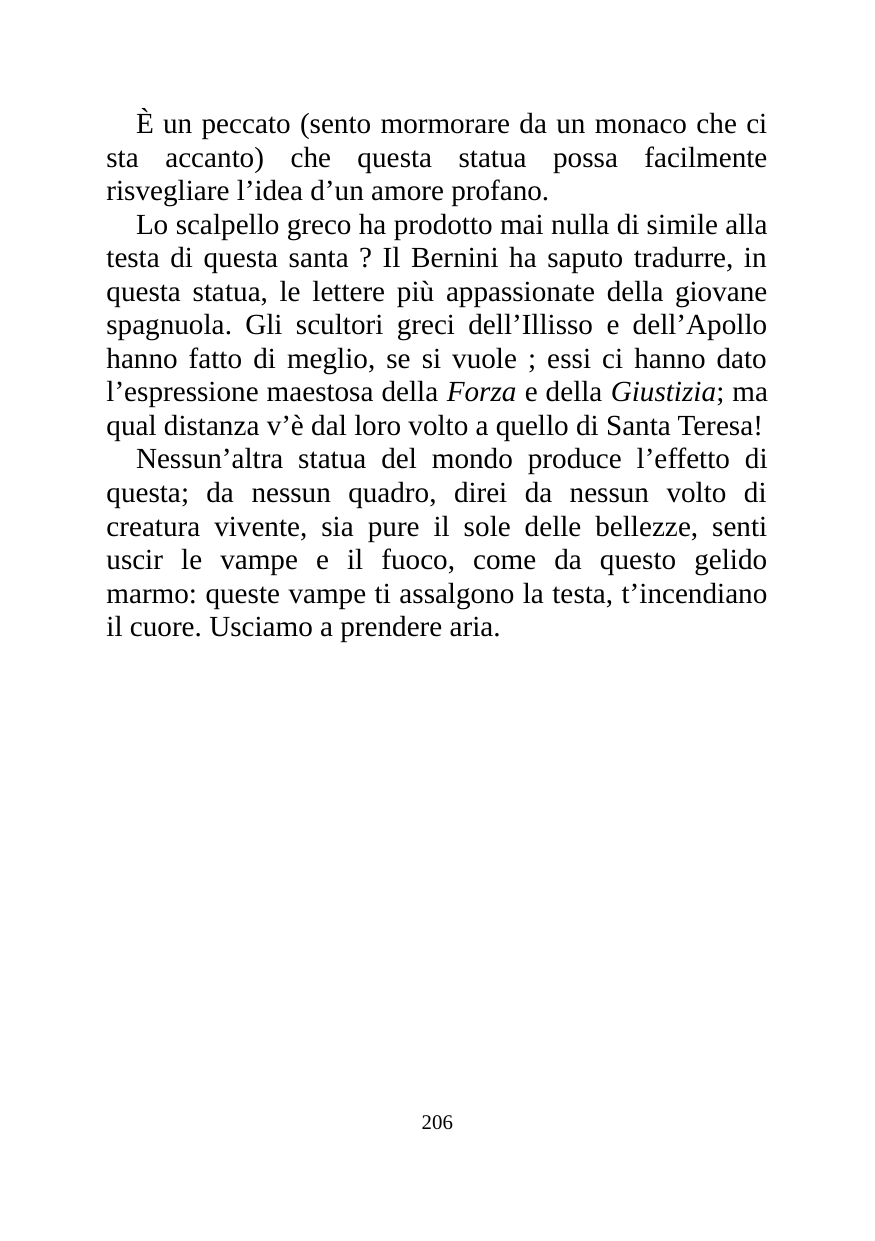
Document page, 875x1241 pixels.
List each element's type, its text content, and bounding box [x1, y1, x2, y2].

text È un peccato (sento mormorare da un monaco che ci sta accanto) che questa statua possa facilmente risvegliare l’idea d’un amore profano. [106, 106, 768, 207]
text Lo scalpello greco ha prodotto mai nulla di simile alla testa di questa santa ? Il Bernini ha saputo tradurre, in questa statua, le lettere più appassionate della giovane spagnuola. Gli scultori greci dell’Illisso e dell’Apollo hanno fatto di meglio, se si vuole ; essi ci hanno dato l’espressione maestosa della Forza e della Giustizia; ma qual distanza v’è dal loro volto a quello di Santa Teresa! [106, 207, 768, 442]
text Nessun’altra statua del mondo produce l’effetto di questa; da nessun quadro, direi da nessun volto di creatura vivente, sia pure il sole delle bellezze, senti uscir le vampe e il fuoco, come da questo gelido marmo: queste vampe ti assalgono la testa, t’incendiano il cuore. Usciamo a prendere aria. [106, 442, 768, 643]
